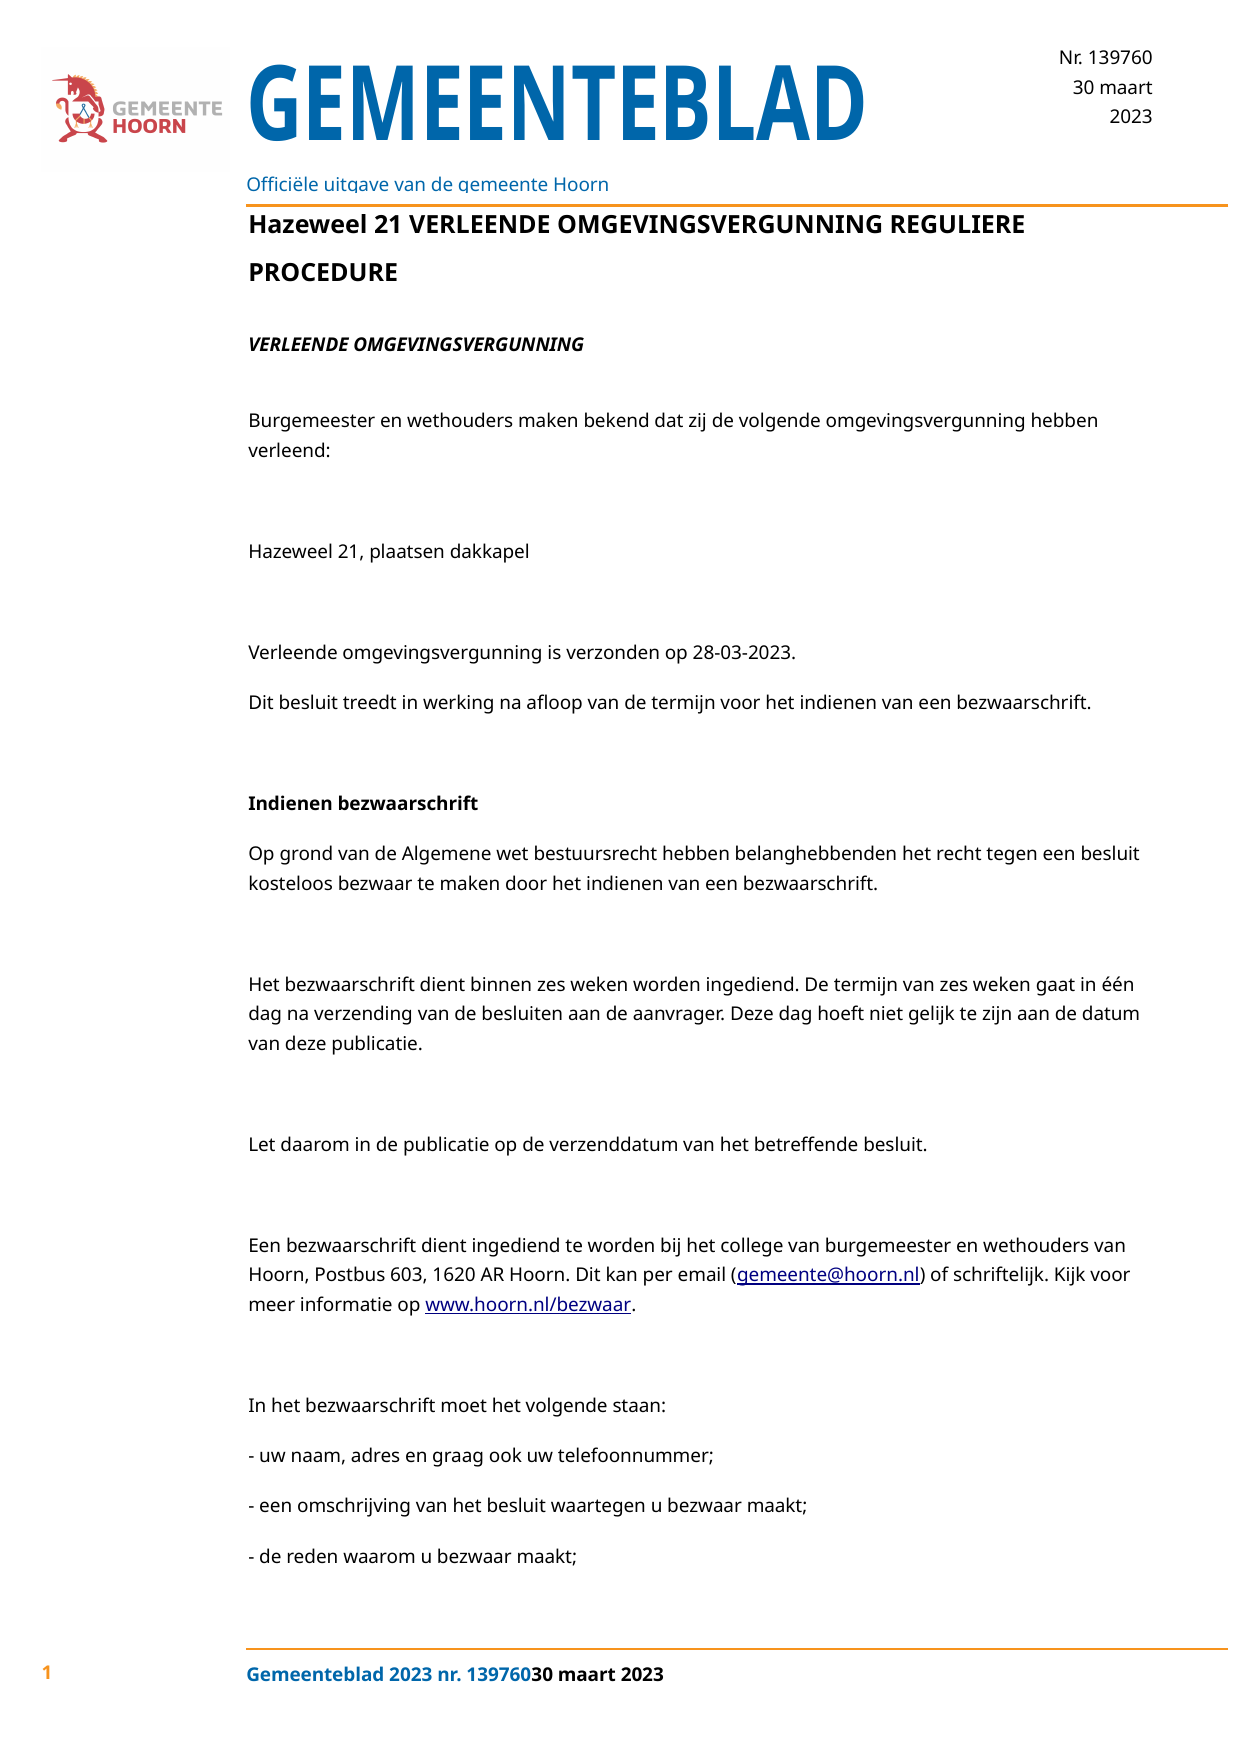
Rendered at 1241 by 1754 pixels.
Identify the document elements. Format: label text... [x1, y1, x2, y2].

text - de reden waarom u bezwaar maakt; [248, 1543, 1152, 1569]
text Een bezwaarschrift dient ingediend te worden bij het college van burgemeester en wethouders van Hoorn, Postbus 603, 1620 AR Hoorn. Dit kan per email (gemeente@hoorn.nl) of schriftelijk. Kijk voor meer informatie op www.hoorn.nl/bezwaar. [248, 1232, 1152, 1317]
text - uw naam, adres en graag ook uw telefoonnummer; [248, 1442, 1152, 1468]
text Indienen bezwaarschrift [248, 790, 1152, 816]
text Hazeweel 21 VERLEENDE OMGEVINGSVERGUNNING REGULIERE PROCEDURE [248, 207, 1152, 288]
text Het bezwaarschrift dient binnen zes weken worden ingediend. De termijn van zes weken gaat in één dag na verzending van de besluiten aan de aanvrager. Deze dag hoeft niet gelijk te zijn aan de datum van deze publicatie. [248, 971, 1152, 1056]
text - een omschrijving van het besluit waartegen u bezwaar maakt; [248, 1493, 1152, 1518]
text Op grond van de Algemene wet bestuursrecht hebben belanghebbenden het recht tegen een besluit kosteloos bezwaar te maken door het indienen van een bezwaarschrift. [248, 841, 1152, 896]
text Let daarom in de publicatie op de verzenddatum van het betreffende besluit. [248, 1131, 1152, 1157]
text Hazeweel 21, plaatsen dakkapel [248, 538, 1152, 564]
text VERLEENDE OMGEVINGSVERGUNNING [248, 331, 1152, 357]
text Burgemeester en wethouders maken bekend dat zij de volgende omgevingsvergunning hebben verleend: [248, 408, 1152, 463]
picture [41, 47, 231, 172]
text In het bezwaarschrift moet het volgende staan: [248, 1392, 1152, 1417]
text Dit besluit treedt in werking na afloop van de termijn voor het indienen van een bezwaarschrift. [248, 689, 1152, 715]
text Verleende omgevingsvergunning is verzonden op 28-03-2023. [248, 639, 1152, 664]
